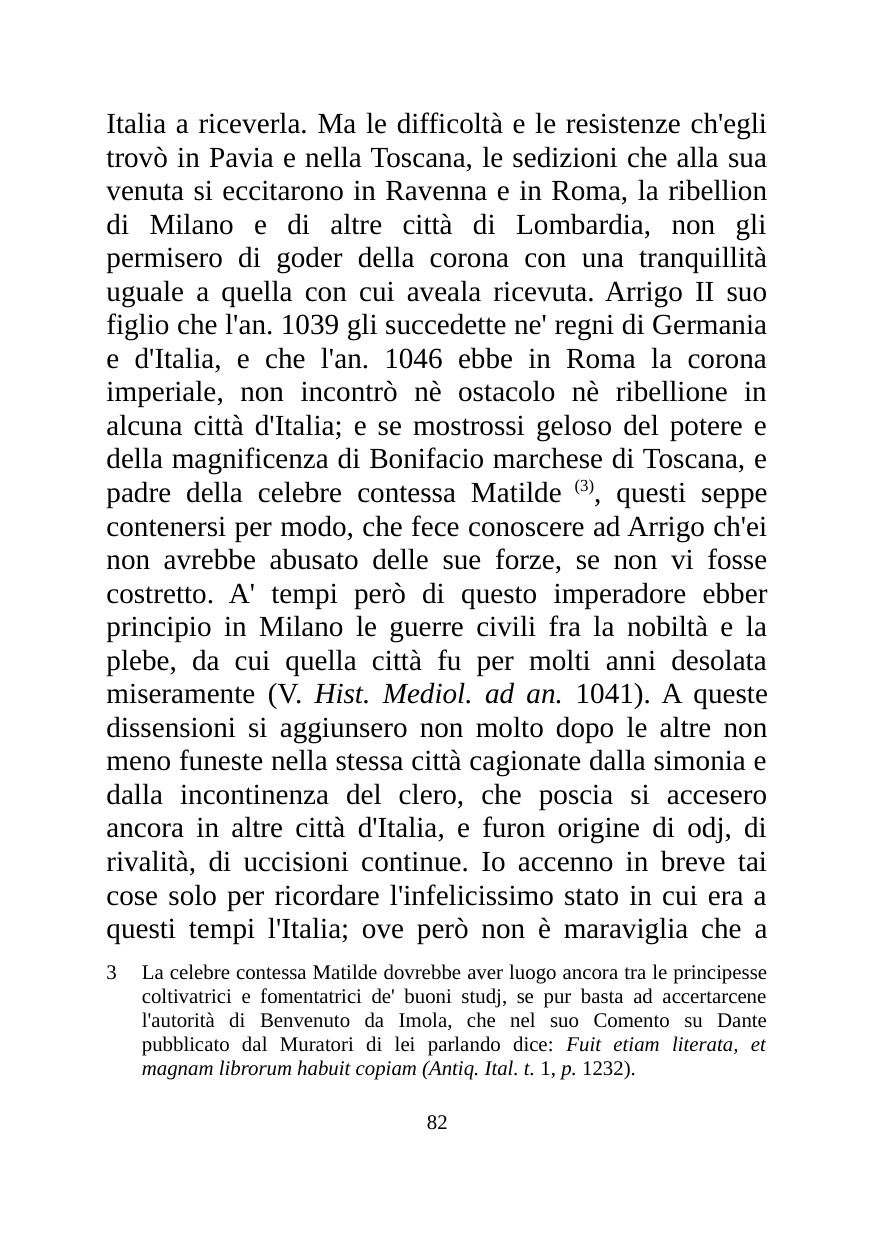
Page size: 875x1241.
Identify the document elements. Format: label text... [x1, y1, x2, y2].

text La celebre contessa Matilde dovrebbe aver luogo ancora tra le principesse coltivatrici e fomentatrici de' buoni studj, se pur basta ad accertarcene l'autorità di Benvenuto da Imola, che nel suo Comento su Dante pubblicato dal Muratori di lei parlando dice: Fuit etiam literata, et magnam librorum habuit copiam (Antiq. Ital. t. 1, p. 1232). [106, 960, 768, 1080]
text Italia a riceverla. Ma le difficoltà e le resistenze ch'egli trovò in Pavia e nella Toscana, le sedizioni che alla sua venuta si eccitarono in Ravenna e in Roma, la ribellion di Milano e di altre città di Lombardia, non gli permisero di goder della corona con una tranquillità uguale a quella con cui aveala ricevuta. Arrigo II suo figlio che l'an. 1039 gli succedette ne' regni di Germania e d'Italia, e che l'an. 1046 ebbe in Roma la corona imperiale, non incontrò nè ostacolo nè ribellione in alcuna città d'Italia; e se mostrossi geloso del potere e della magnificenza di Bonifacio marchese di Toscana, e padre della celebre contessa Matilde (), questi seppe contenersi per modo, che fece conoscere ad Arrigo ch'ei non avrebbe abusato delle sue forze, se non vi fosse costretto. A' tempi però di questo imperadore ebber principio in Milano le guerre civili fra la nobiltà e la plebe, da cui quella città fu per molti anni desolata miseramente (V. Hist. Mediol. ad an. 1041). A queste dissensioni si aggiunsero non molto dopo le altre non meno funeste nella stessa città cagionate dalla simonia e dalla incontinenza del clero, che poscia si accesero ancora in altre città d'Italia, e furon origine di odj, di rivalità, di uccisioni continue. Io accenno in breve tai cose solo per ricordare l'infelicissimo stato in cui era a questi tempi l'Italia; ove però non è maraviglia che a [106, 106, 768, 945]
